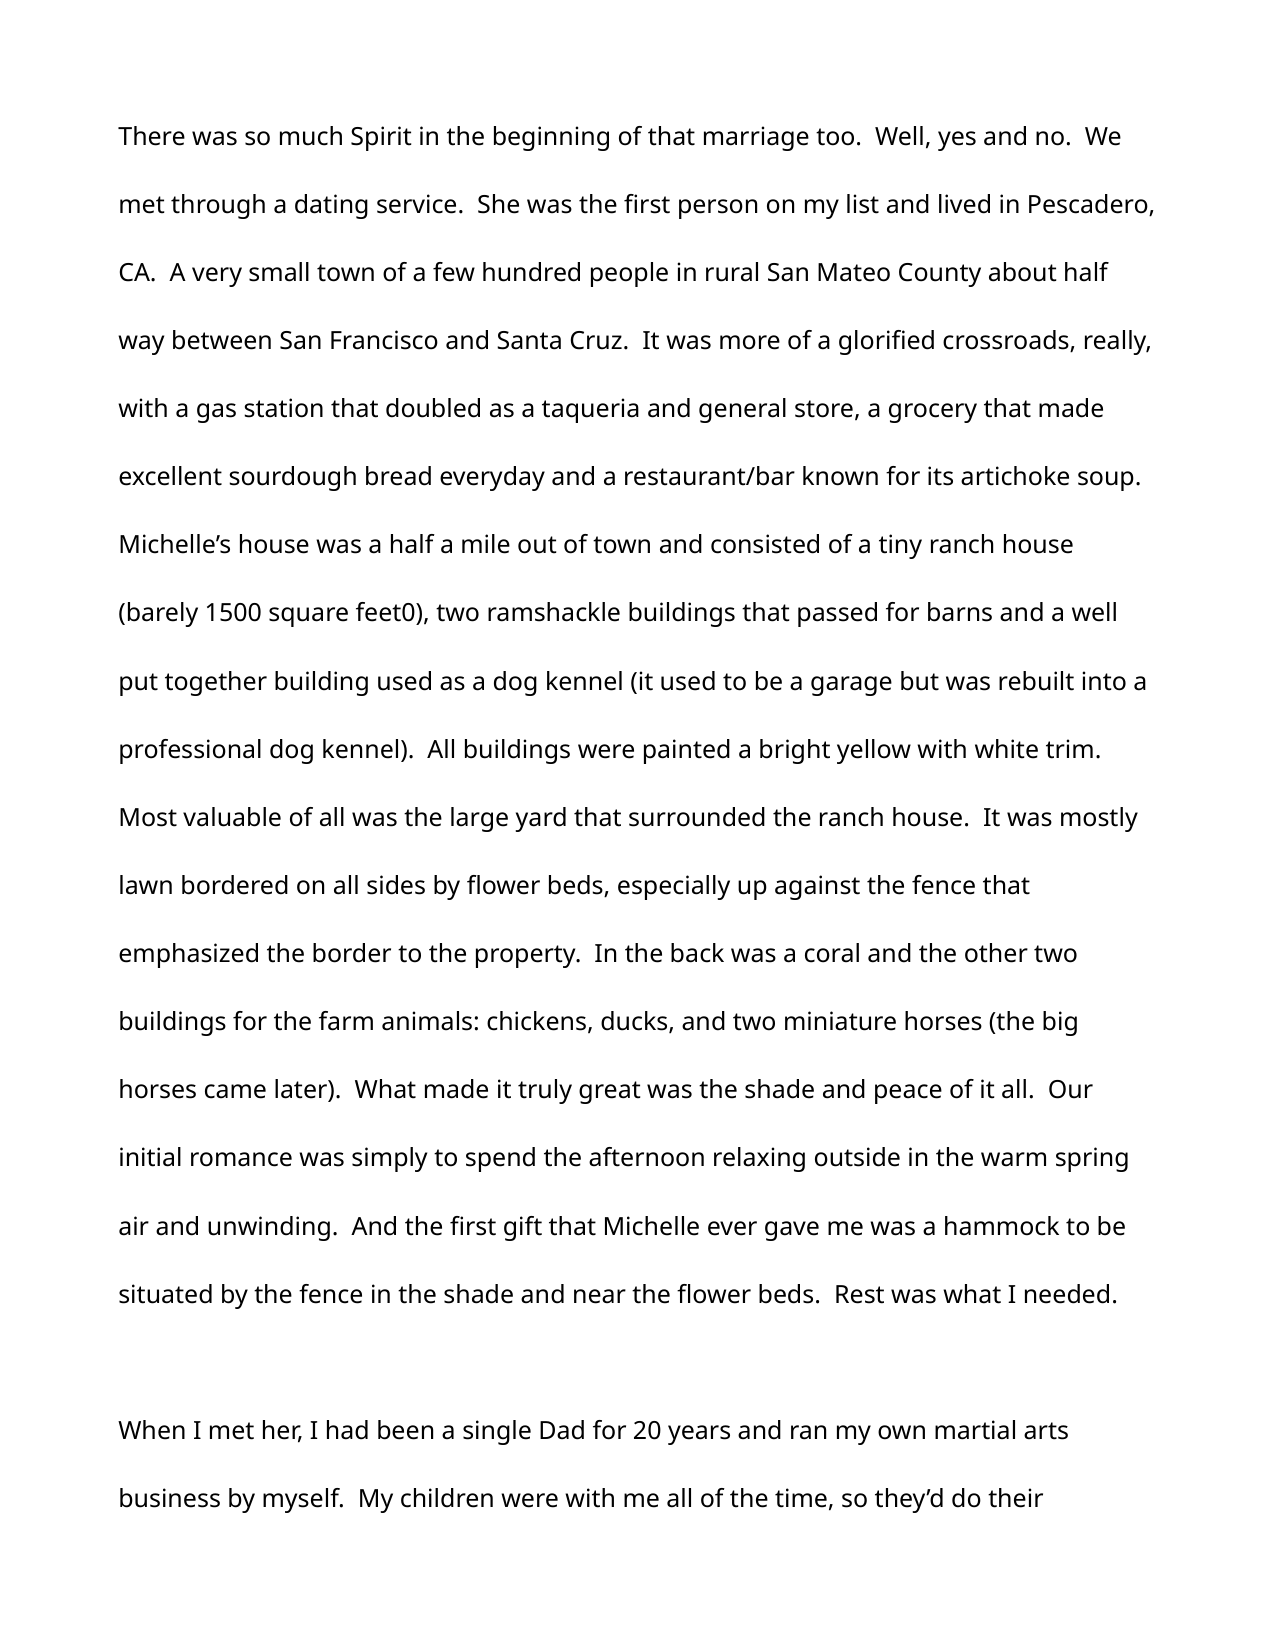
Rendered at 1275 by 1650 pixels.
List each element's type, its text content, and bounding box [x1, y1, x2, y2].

text When I met her, I had been a single Dad for 20 years and ran my own martial arts business by myself. My children were with me all of the time, so they’d do their [118, 1412, 1157, 1515]
text There was so much Spirit in the beginning of that marriage too. Well, yes and no. We met through a dating service. She was the first person on my list and lived in Pescadero, CA. A very small town of a few hundred people in rural San Mateo County about half way between San Francisco and Santa Cruz. It was more of a glorified crossroads, really, with a gas station that doubled as a taqueria and general store, a grocery that made excellent sourdough bread everyday and a restaurant/bar known for its artichoke soup. Michelle’s house was a half a mile out of town and consisted of a tiny ranch house (barely 1500 square feet0), two ramshackle buildings that passed for barns and a well put together building used as a dog kennel (it used to be a garage but was rebuilt into a professional dog kennel). All buildings were painted a bright yellow with white trim. Most valuable of all was the large yard that surrounded the ranch house. It was mostly lawn bordered on all sides by flower beds, especially up against the fence that emphasized the border to the property. In the back was a coral and the other two buildings for the farm animals: chickens, ducks, and two miniature horses (the big horses came later). What made it truly great was the shade and peace of it all. Our initial romance was simply to spend the afternoon relaxing outside in the warm spring air and unwinding. And the first gift that Michelle ever gave me was a hammock to be situated by the fence in the shade and near the flower beds. Rest was what I needed. [118, 118, 1157, 1310]
